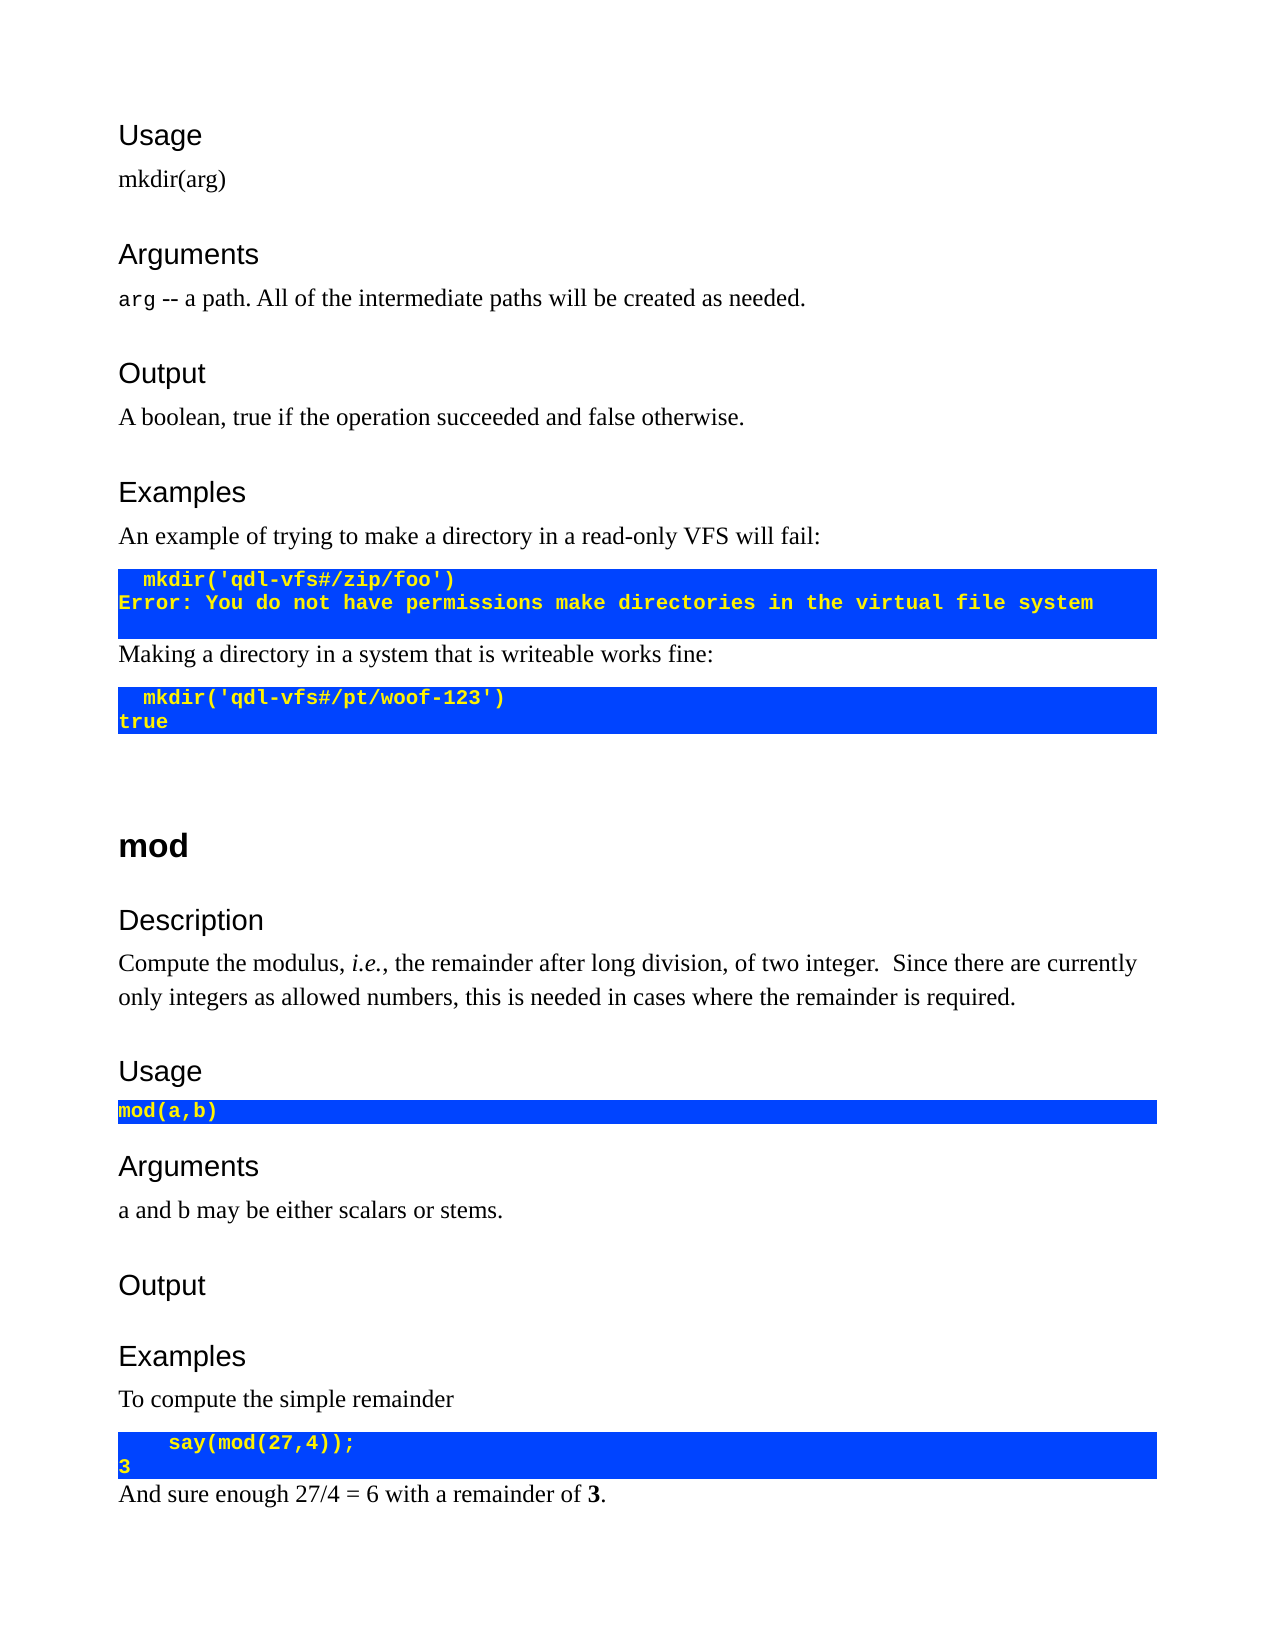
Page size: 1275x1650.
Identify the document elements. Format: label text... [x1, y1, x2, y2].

text a and b may be either scalars or stems. [118, 1195, 1157, 1224]
subtitle Output [118, 1267, 1157, 1301]
subtitle Usage [118, 118, 1157, 152]
subtitle Arguments [118, 237, 1157, 270]
text To compute the simple remainder [118, 1384, 1157, 1413]
text A boolean, true if the operation succeeded and false otherwise. [118, 402, 1157, 431]
subtitle mod [118, 826, 1157, 865]
subtitle Arguments [118, 1149, 1157, 1182]
subtitle Examples [118, 475, 1157, 508]
text arg -- a path. All of the intermediate paths will be created as needed. [118, 283, 1157, 312]
text Compute the modulus, i.e., the remainder after long division, of two integer. Since there are currently only integers as allowed numbers, this is needed in cases where the remainder is required. [118, 948, 1157, 1010]
text And sure enough 27/4 = 6 with a remainder of 3. [118, 1479, 1157, 1508]
subtitle Usage [118, 1054, 1157, 1088]
text mkdir('qdl-vfs#/zip/foo') [118, 569, 1157, 592]
text Making a directory in a system that is writeable works fine: [118, 639, 1157, 668]
text true [118, 711, 1157, 734]
subtitle Output [118, 356, 1157, 390]
text An example of trying to make a directory in a read-only VFS will fail: [118, 521, 1157, 550]
text 3 [118, 1456, 1157, 1479]
text mkdir(arg) [118, 164, 1157, 193]
text mkdir('qdl-vfs#/pt/woof-123') [118, 687, 1157, 711]
subtitle Examples [118, 1338, 1157, 1372]
text mod(a,b) [118, 1100, 1157, 1124]
text Error: You do not have permissions make directories in the virtual file system [118, 592, 1157, 616]
text say(mod(27,4)); [118, 1432, 1157, 1456]
subtitle Description [118, 902, 1157, 936]
